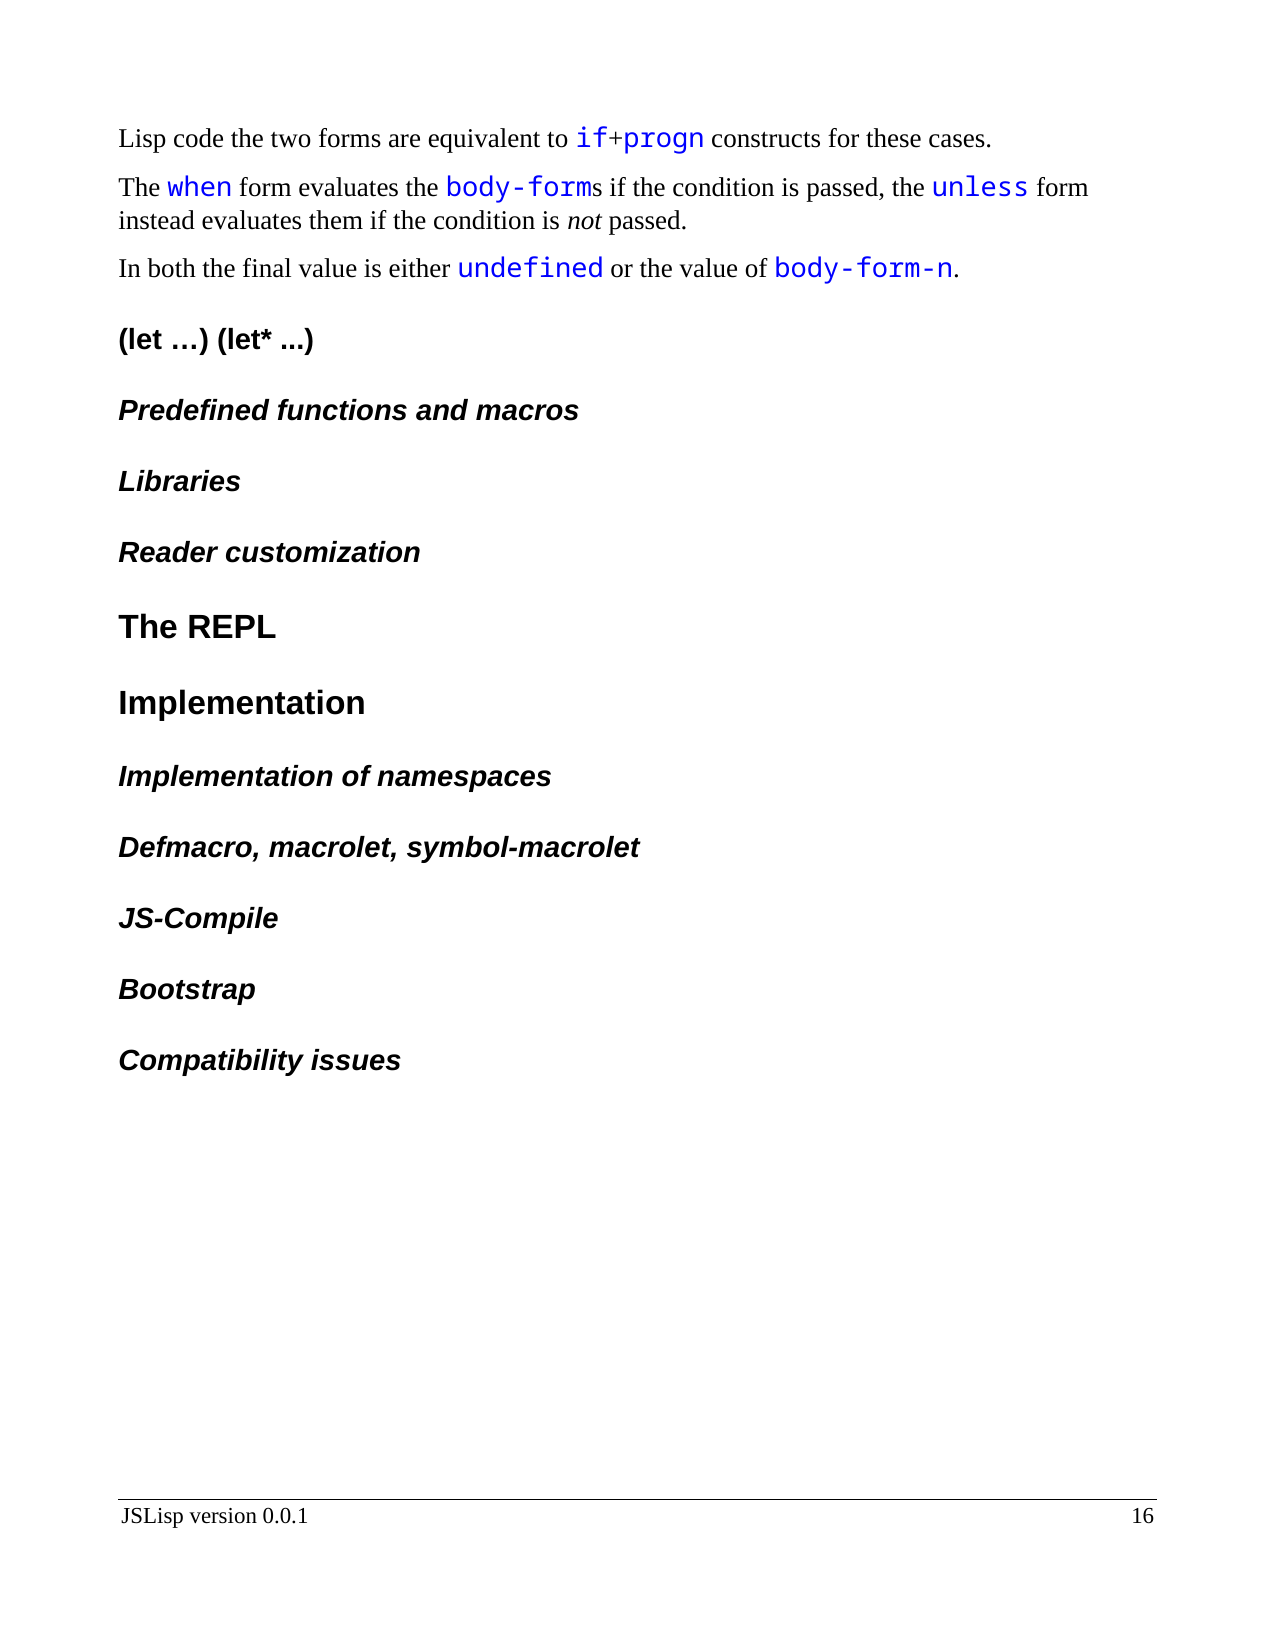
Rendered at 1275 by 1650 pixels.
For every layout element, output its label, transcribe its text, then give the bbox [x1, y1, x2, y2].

subtitle Implementation [118, 683, 1157, 721]
subtitle The REPL [118, 607, 1157, 645]
subtitle (let …) (let* ...) [118, 322, 1157, 356]
text The when form evaluates the body-forms if the condition is passed, the unless form instead evaluates them if the condition is not passed. [118, 167, 1157, 236]
text Lisp code the two forms are equivalent to if+progn constructs for these cases. [118, 118, 1157, 155]
subtitle JS-Compile [118, 901, 1157, 934]
subtitle Libraries [118, 464, 1157, 498]
subtitle Compatibility issues [118, 1043, 1157, 1077]
subtitle Bootstrap [118, 972, 1157, 1006]
subtitle Implementation of namespaces [118, 759, 1157, 792]
subtitle Predefined functions and macros [118, 393, 1157, 427]
subtitle Reader customization [118, 536, 1157, 569]
subtitle Defmacro, macrolet, symbol-macrolet [118, 830, 1157, 863]
text In both the final value is either undefined or the value of body-form-n. [118, 248, 1157, 285]
